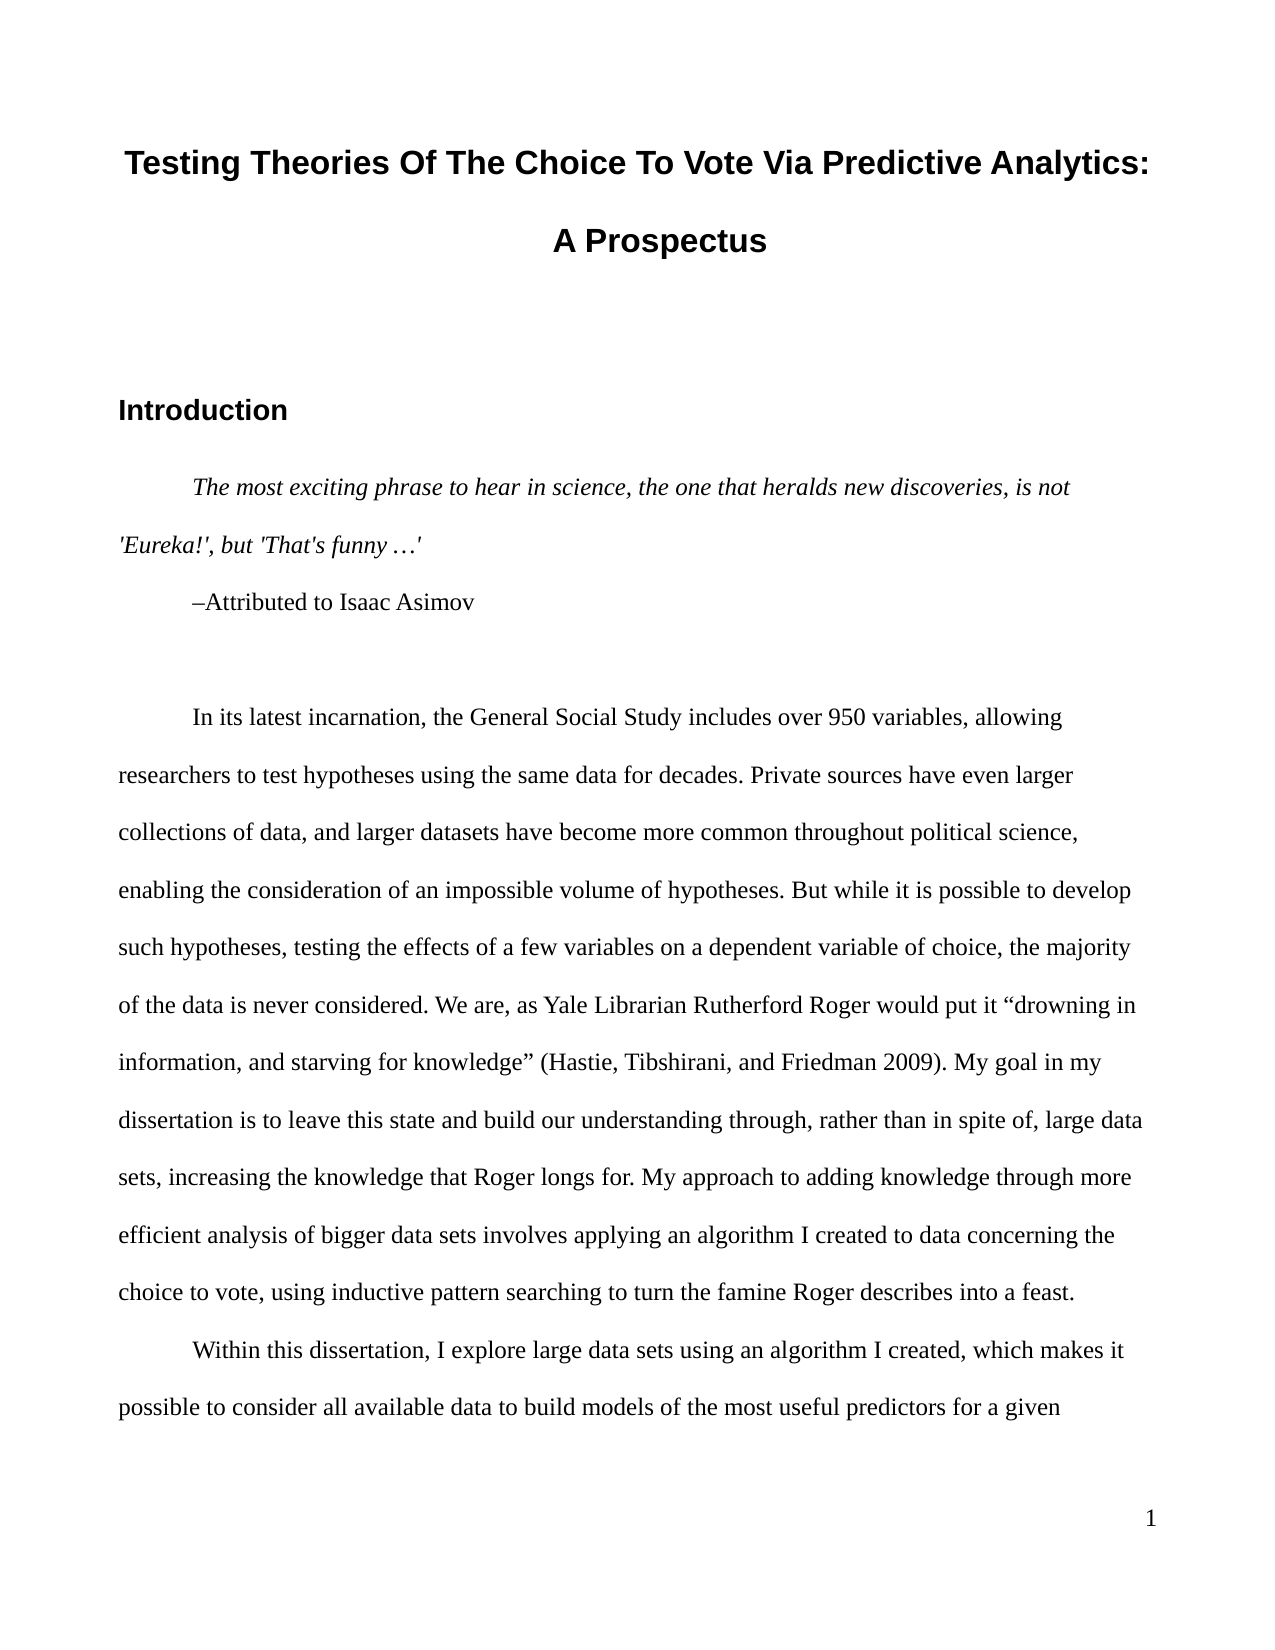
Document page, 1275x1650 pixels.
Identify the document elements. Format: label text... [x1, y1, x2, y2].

subtitle Introduction [118, 393, 1157, 426]
text In its latest incarnation, the General Social Study includes over 950 variables, allowing researchers to test hypotheses using the same data for decades. Private sources have even larger collections of data, and larger datasets have become more common throughout political science, enabling the consideration of an impossible volume of hypotheses. But while it is possible to develop such hypotheses, testing the effects of a few variables on a dependent variable of choice, the majority of the data is never considered. We are, as Yale Librarian Rutherford Roger would put it “drowning in information, and starving for knowledge” (Hastie, Tibshirani, and Friedman 2009). My goal in my dissertation is to leave this state and build our understanding through, rather than in spite of, large data sets, increasing the knowledge that Roger longs for. My approach to adding knowledge through more efficient analysis of bigger data sets involves applying an algorithm I created to data concerning the choice to vote, using inductive pattern searching to turn the famine Roger describes into a feast. [118, 702, 1157, 1306]
text The most exciting phrase to hear in science, the one that heralds new discoveries, is not 'Eureka!', but 'That's funny …' [118, 472, 1157, 558]
text –Attributed to Isaac Asimov [118, 587, 1157, 616]
text Within this dissertation, I explore large data sets using an algorithm I created, which makes it possible to consider all available data to build models of the most useful predictors for a given [118, 1335, 1157, 1421]
subtitle Testing Theories Of The Choice To Vote Via Predictive Analytics: A Prospectus [118, 143, 1157, 259]
